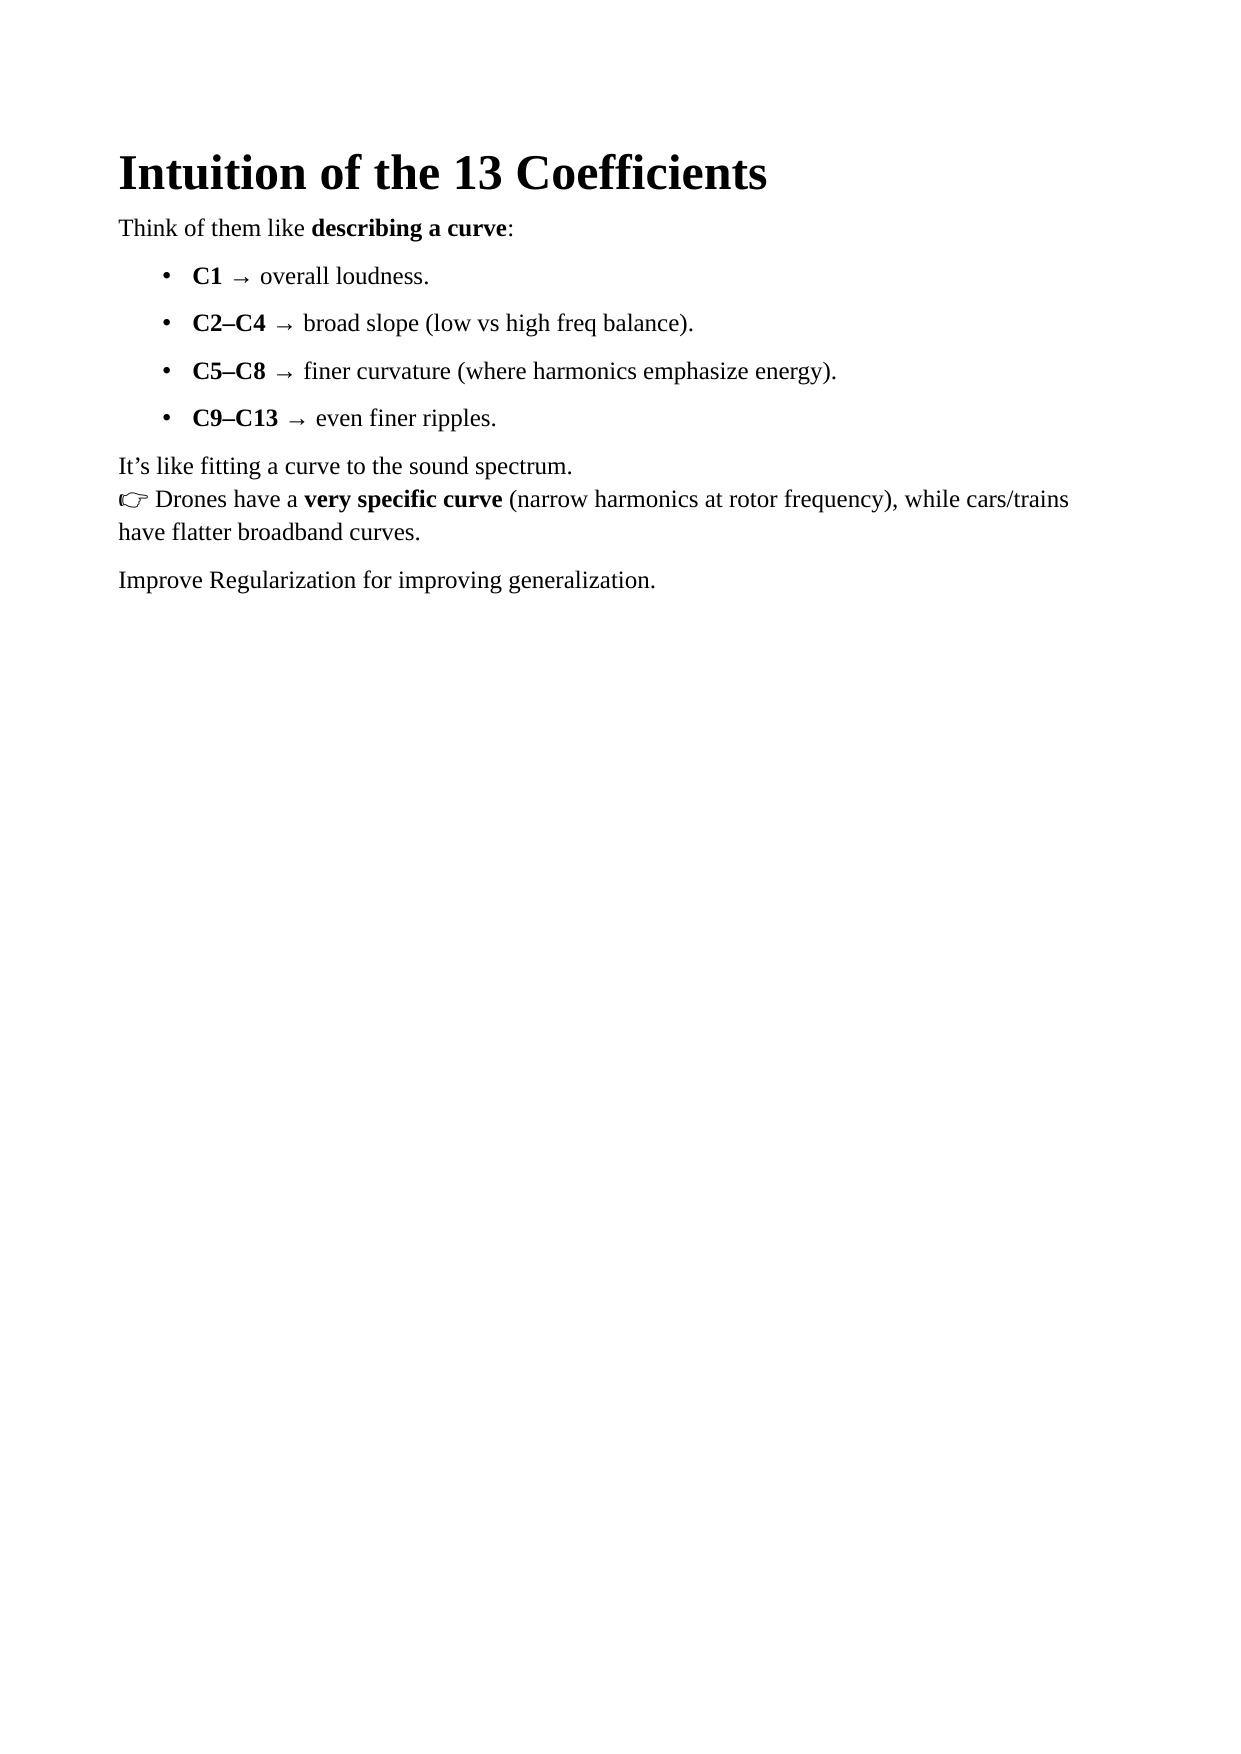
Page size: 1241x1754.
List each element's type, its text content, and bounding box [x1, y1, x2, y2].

text Think of them like describing a curve: [118, 213, 1122, 242]
text It’s like fitting a curve to the sound spectrum. 👉 Drones have a very specific curve (narrow harmonics at rotor frequency), while cars/trains have flatter broadband curves. [118, 451, 1122, 546]
list C2–C4 → broad slope (low vs high freq balance). [162, 308, 1122, 337]
subtitle Intuition of the 13 Coefficients [118, 143, 1122, 201]
list C5–C8 → finer curvature (where harmonics emphasize energy). [162, 356, 1122, 385]
list C1 → overall loudness. [162, 261, 1122, 289]
text Improve Regularization for improving generalization. [118, 565, 1122, 622]
list C9–C13 → even finer ripples. [162, 403, 1122, 432]
